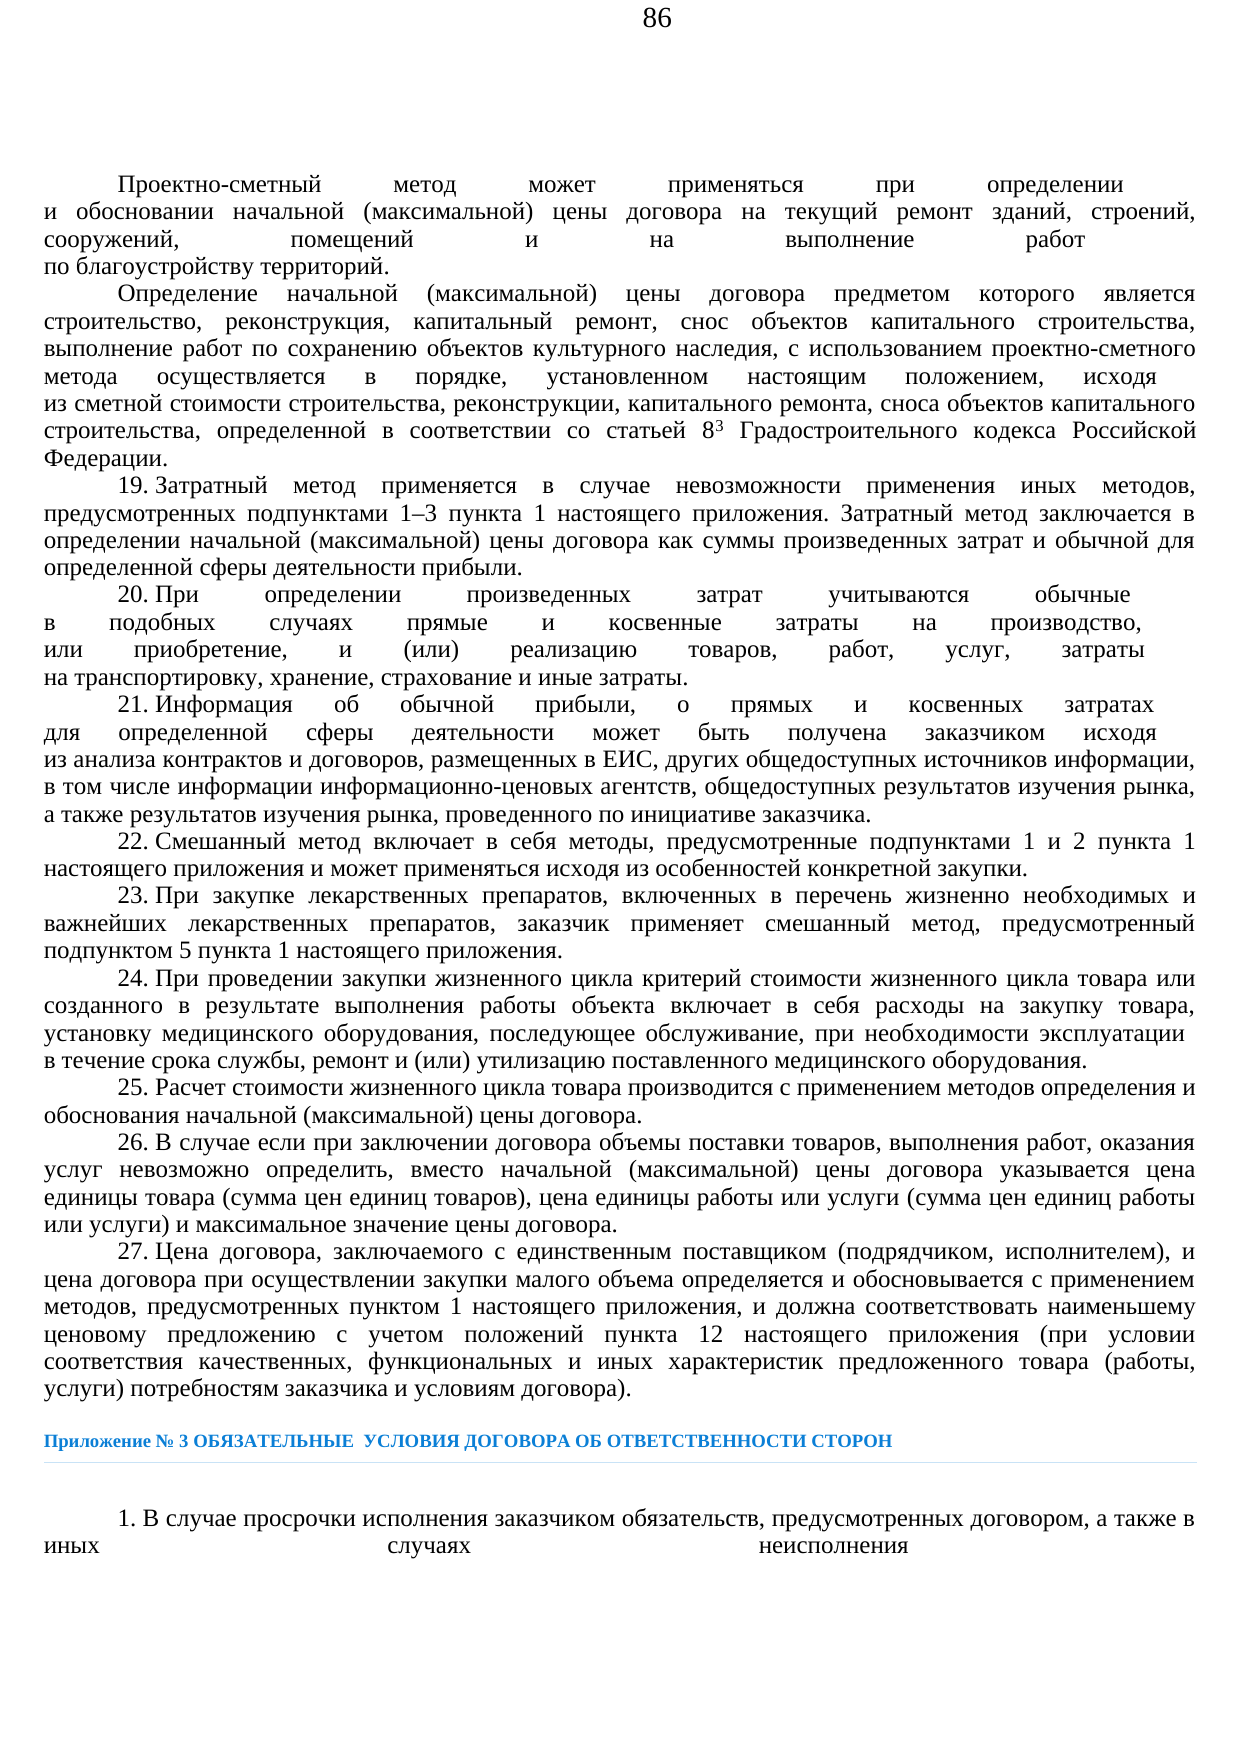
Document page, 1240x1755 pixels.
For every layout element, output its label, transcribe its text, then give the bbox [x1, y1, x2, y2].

text 27. Цена договора, заключаемого с единственным поставщиком (подрядчиком, исполнителем), и цена договора при осуществлении закупки малого объема определяется и обосновывается с применением методов, предусмотренных пунктом 1 настоящего приложения, и должна соответствовать наименьшему ценовому предложению с учетом положений пункта 12 настоящего приложения (при условии соответствия качественных, функциональных и иных характеристик предложенного товара (работы, услуги) потребностям заказчика и условиям договора). [43, 1238, 1197, 1402]
text 21. Информация об обычной прибыли, о прямых и косвенных затратах для определенной сферы деятельности может быть получена заказчиком исходя из анализа контрактов и договоров, размещенных в ЕИС, других общедоступных источников информации, в том числе информации информационно-ценовых агентств, общедоступных результатов изучения рынка, а также результатов изучения рынка, проведенного по инициативе заказчика. [43, 691, 1197, 827]
text 23. При закупке лекарственных препаратов, включенных в перечень жизненно необходимых и важнейших лекарственных препаратов, заказчик применяет смешанный метод, предусмотренный подпунктом 5 пункта 1 настоящего приложения. [43, 882, 1197, 964]
text 20. При определении произведенных затрат учитываются обычные в подобных случаях прямые и косвенные затраты на производство, или приобретение, и (или) реализацию товаров, работ, услуг, затраты на транспортировку, хранение, страхование и иные затраты. [43, 581, 1197, 691]
text 19. Затратный метод применяется в случае невозможности применения иных методов, предусмотренных подпунктами 1–3 пункта 1 настоящего приложения. Затратный метод заключается в определении начальной (максимальной) цены договора как суммы произведенных затрат и обычной для определенной сферы деятельности прибыли. [43, 472, 1197, 581]
text 24. При проведении закупки жизненного цикла критерий стоимости жизненного цикла товара или созданного в результате выполнения работы объекта включает в себя расходы на закупку товара, установку медицинского оборудования, последующее обслуживание, при необходимости эксплуатации в течение срока службы, ремонт и (или) утилизацию поставленного медицинского оборудования. [43, 964, 1197, 1074]
text 1. В случае просрочки исполнения заказчиком обязательств, предусмотренных договором, а также в иных случаях неисполнения [43, 1504, 1197, 1559]
text 22. Смешанный метод включает в себя методы, предусмотренные подпунктами 1 и 2 пункта 1 настоящего приложения и может применяться исходя из особенностей конкретной закупки. [43, 827, 1197, 882]
text Определение начальной (максимальной) цены договора предметом которого является строительство, реконструкция, капитальный ремонт, снос объектов капитального строительства, выполнение работ по сохранению объектов культурного наследия, с использованием проектно-сметного метода осуществляется в порядке, установленном настоящим положением, исходя из сметной стоимости строительства, реконструкции, капитального ремонта, сноса объектов капитального строительства, определенной в соответствии со статьей 83 Градостроительного кодекса Российской Федерации. [43, 280, 1197, 472]
text 26. В случае если при заключении договора объемы поставки товаров, выполнения работ, оказания услуг невозможно определить, вместо начальной (максимальной) цены договора указывается цена единицы товара (сумма цен единиц товаров), цена единицы работы или услуги (сумма цен единиц работы или услуги) и максимальное значение цены договора. [43, 1128, 1197, 1238]
text 25. Расчет стоимости жизненного цикла товара производится с применением методов определения и обоснования начальной (максимальной) цены договора. [43, 1074, 1197, 1128]
subtitle Приложение № 3 ОБЯЗАТЕЛЬНЫЕ УСЛОВИЯ ДОГОВОРА ОБ ОТВЕТСТВЕННОСТИ СТОРОН [43, 1429, 1197, 1463]
text Проектно-сметный метод может применяться при определении и обосновании начальной (максимальной) цены договора на текущий ремонт зданий, строений, сооружений, помещений и на выполнение работ по благоустройству территорий. [43, 171, 1197, 280]
